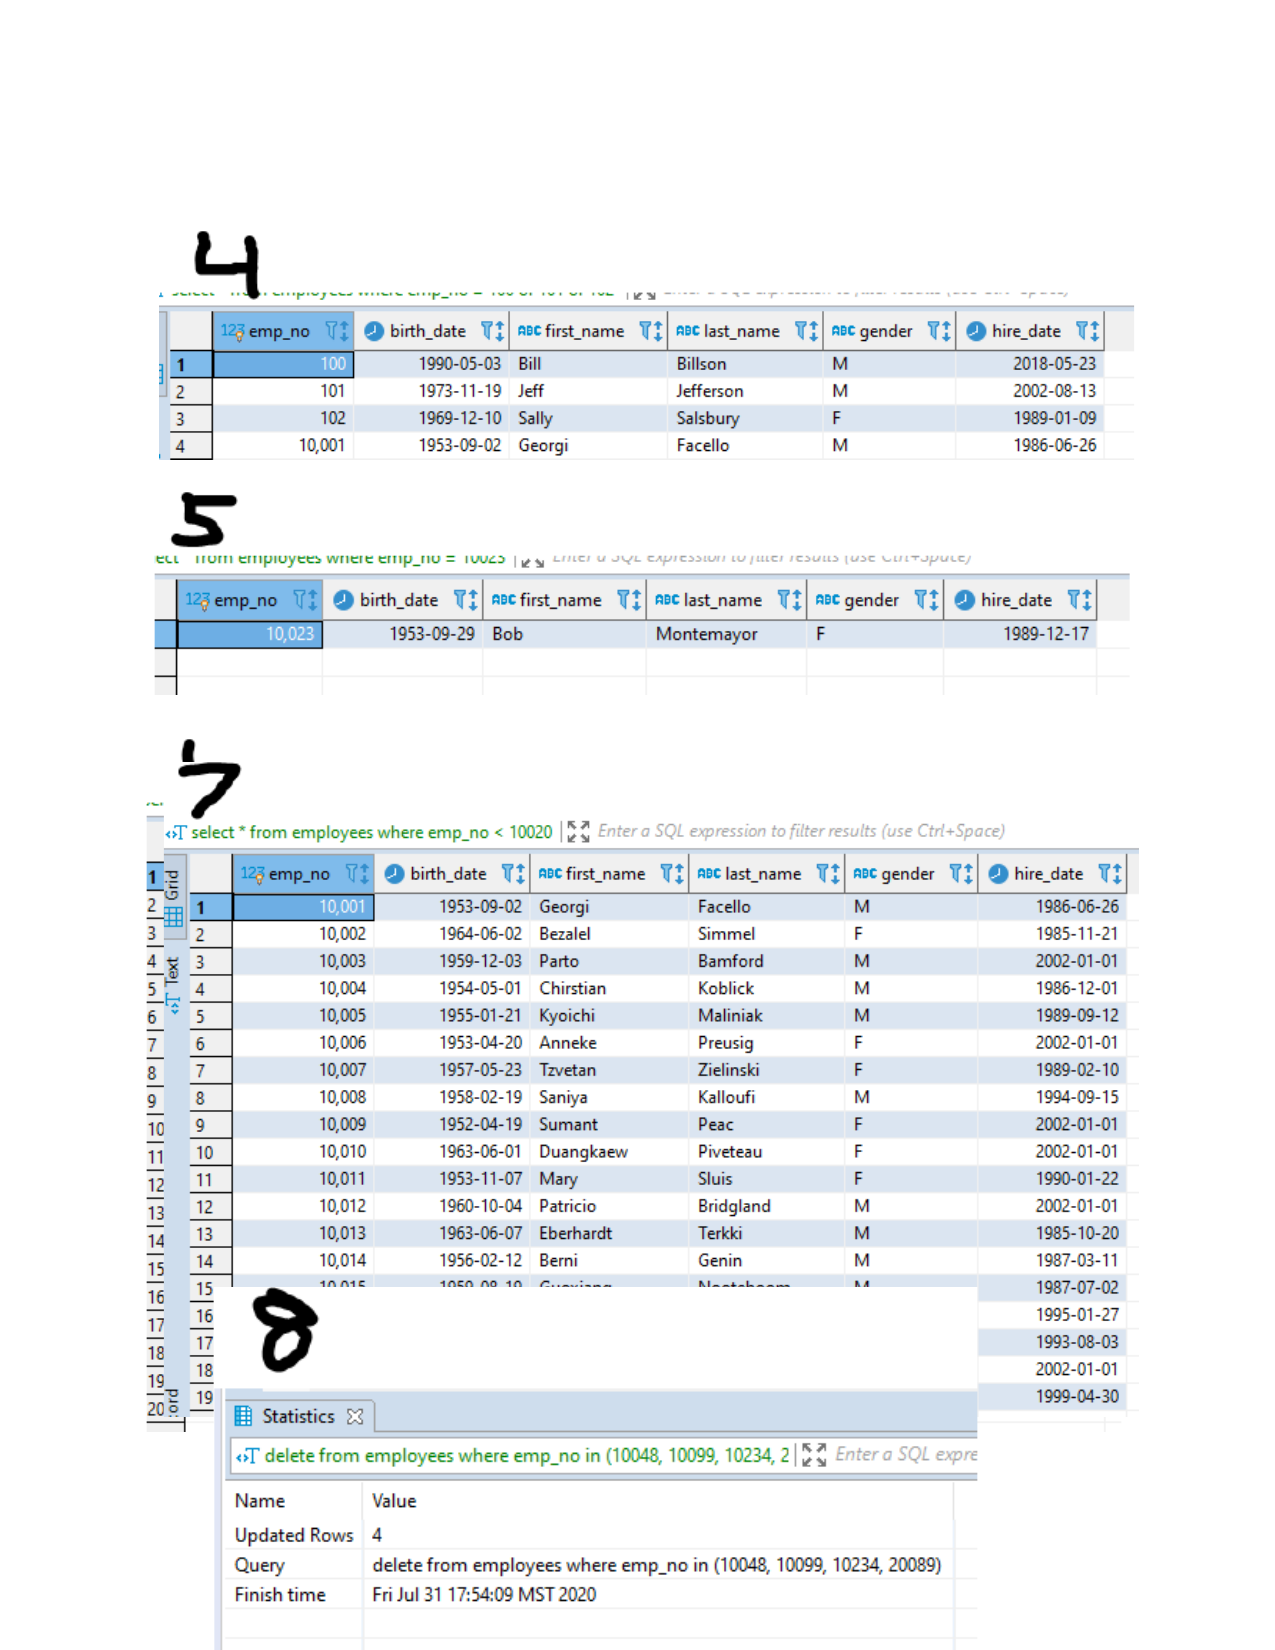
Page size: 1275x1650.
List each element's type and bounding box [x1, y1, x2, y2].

picture [146, 738, 1139, 1650]
picture [154, 491, 1130, 695]
picture [159, 230, 1135, 460]
